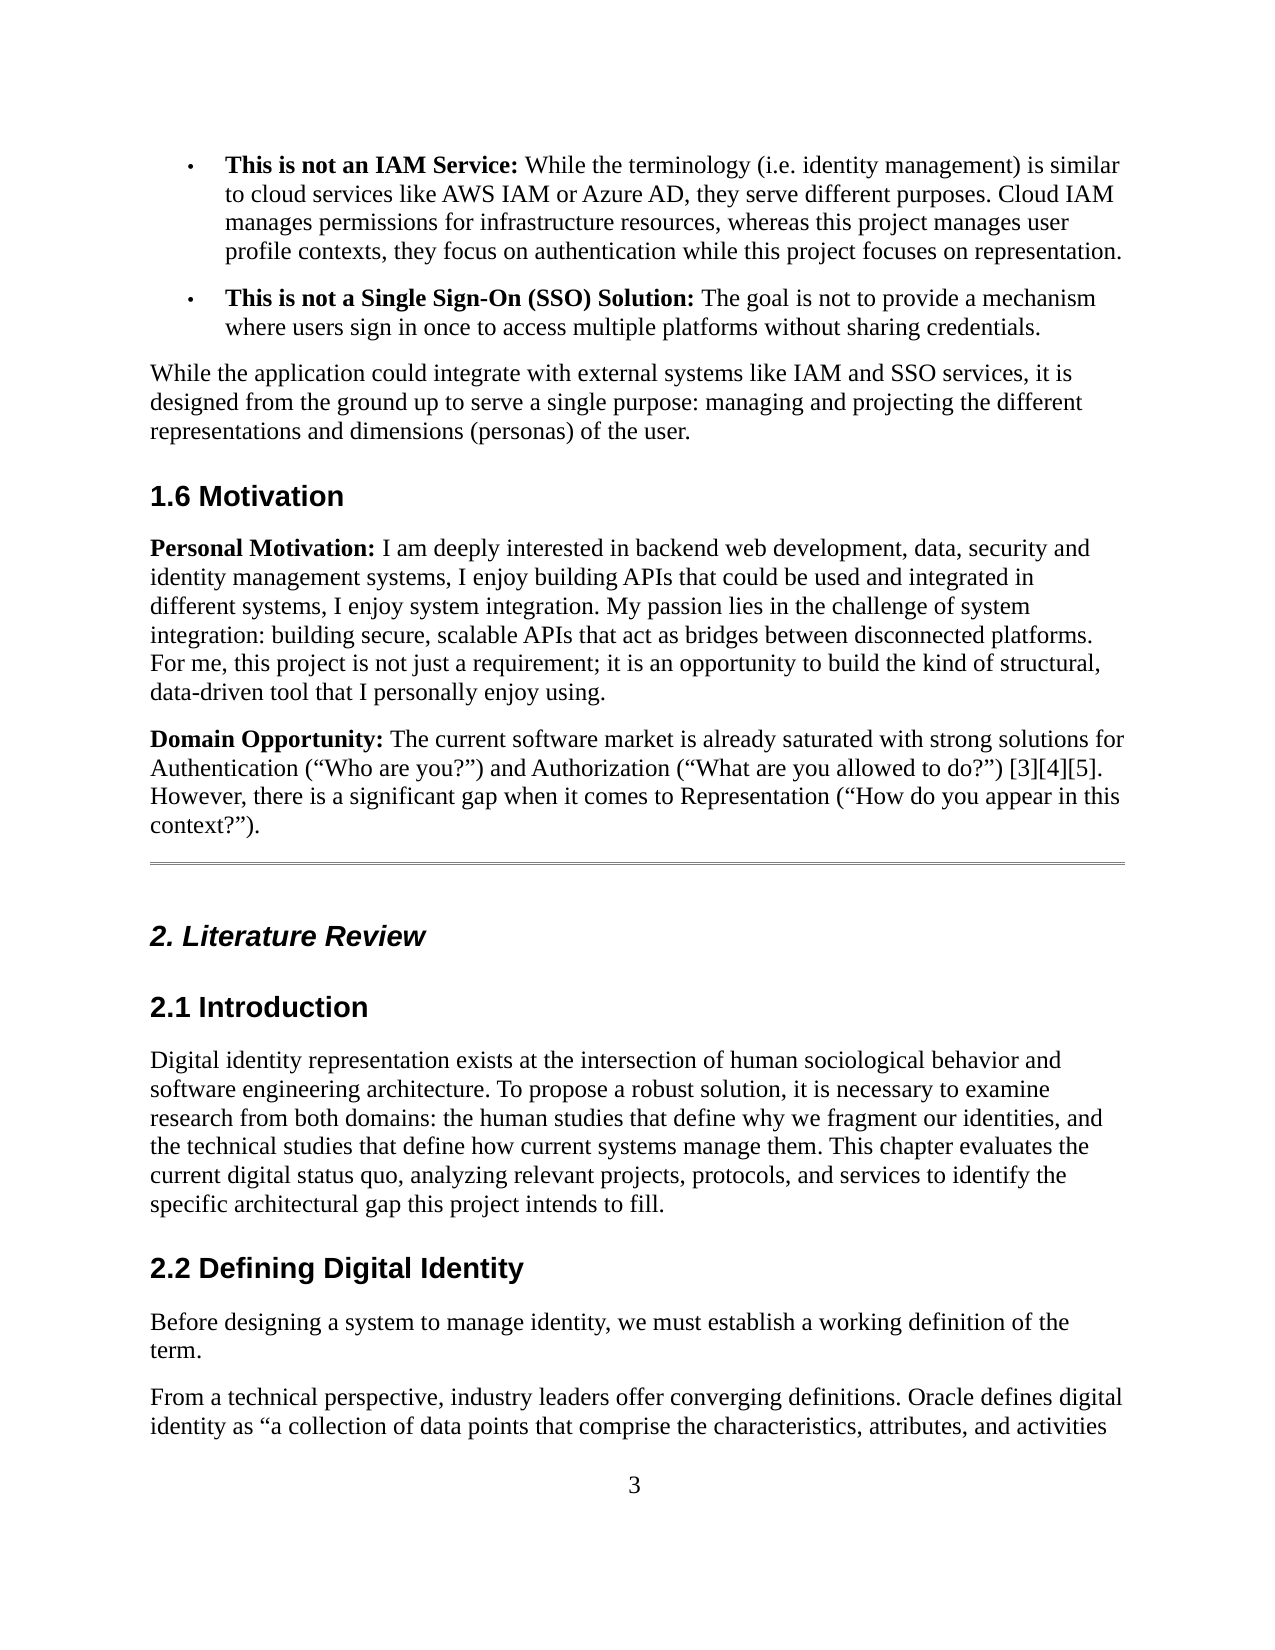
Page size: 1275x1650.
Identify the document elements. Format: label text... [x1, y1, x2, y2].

text While the application could integrate with external systems like IAM and SSO services, it is designed from the ground up to serve a single purpose: managing and projecting the different representations and dimensions (personas) of the user. [150, 358, 1125, 444]
subtitle 1.6 Motivation [150, 478, 1125, 512]
subtitle 2.1 Introduction [150, 990, 1125, 1024]
list This is not an IAM Service: While the terminology (i.e. identity management) is similar to cloud services like AWS IAM or Azure AD, they serve different purposes. Cloud IAM manages permissions for infrastructure resources, whereas this project manages user profile contexts, they focus on authentication while this project focuses on representation. [187, 150, 1125, 265]
list This is not a Single Sign-On (SSO) Solution: The goal is not to provide a mechanism where users sign in once to access multiple platforms without sharing credentials. [187, 283, 1125, 340]
subtitle 2.2 Defining Digital Identity [150, 1252, 1125, 1285]
text Before designing a system to manage identity, we must establish a working definition of the term. [150, 1307, 1125, 1364]
text Personal Motivation: I am deeply interested in backend web development, data, security and identity management systems, I enjoy building APIs that could be used and integrated in different systems, I enjoy system integration. My passion lies in the challenge of system integration: building secure, scalable APIs that act as bridges between disconnected platforms. For me, this project is not just a requirement; it is an opportunity to build the kind of structural, data-driven tool that I personally enjoy using. [150, 533, 1125, 706]
text Digital identity representation exists at the intersection of human sociological behavior and software engineering architecture. To propose a robust solution, it is necessary to examine research from both domains: the human studies that define why we fragment our identities, and the technical studies that define how current systems manage them. This chapter evaluates the current digital status quo, analyzing relevant projects, protocols, and services to identify the specific architectural gap this project intends to fill. [150, 1045, 1125, 1218]
text From a technical perspective, industry leaders offer converging definitions. Oracle defines digital identity as “a collection of data points that comprise the characteristics, attributes, and activities [150, 1382, 1125, 1439]
subtitle 2. Literature Review [150, 919, 1125, 953]
text Domain Opportunity: The current software market is already saturated with strong solutions for Authentication (“Who are you?”) and Authorization (“What are you allowed to do?”) [3][4][5]. However, there is a significant gap when it comes to Representation (“How do you appear in this context?”). [150, 724, 1125, 839]
